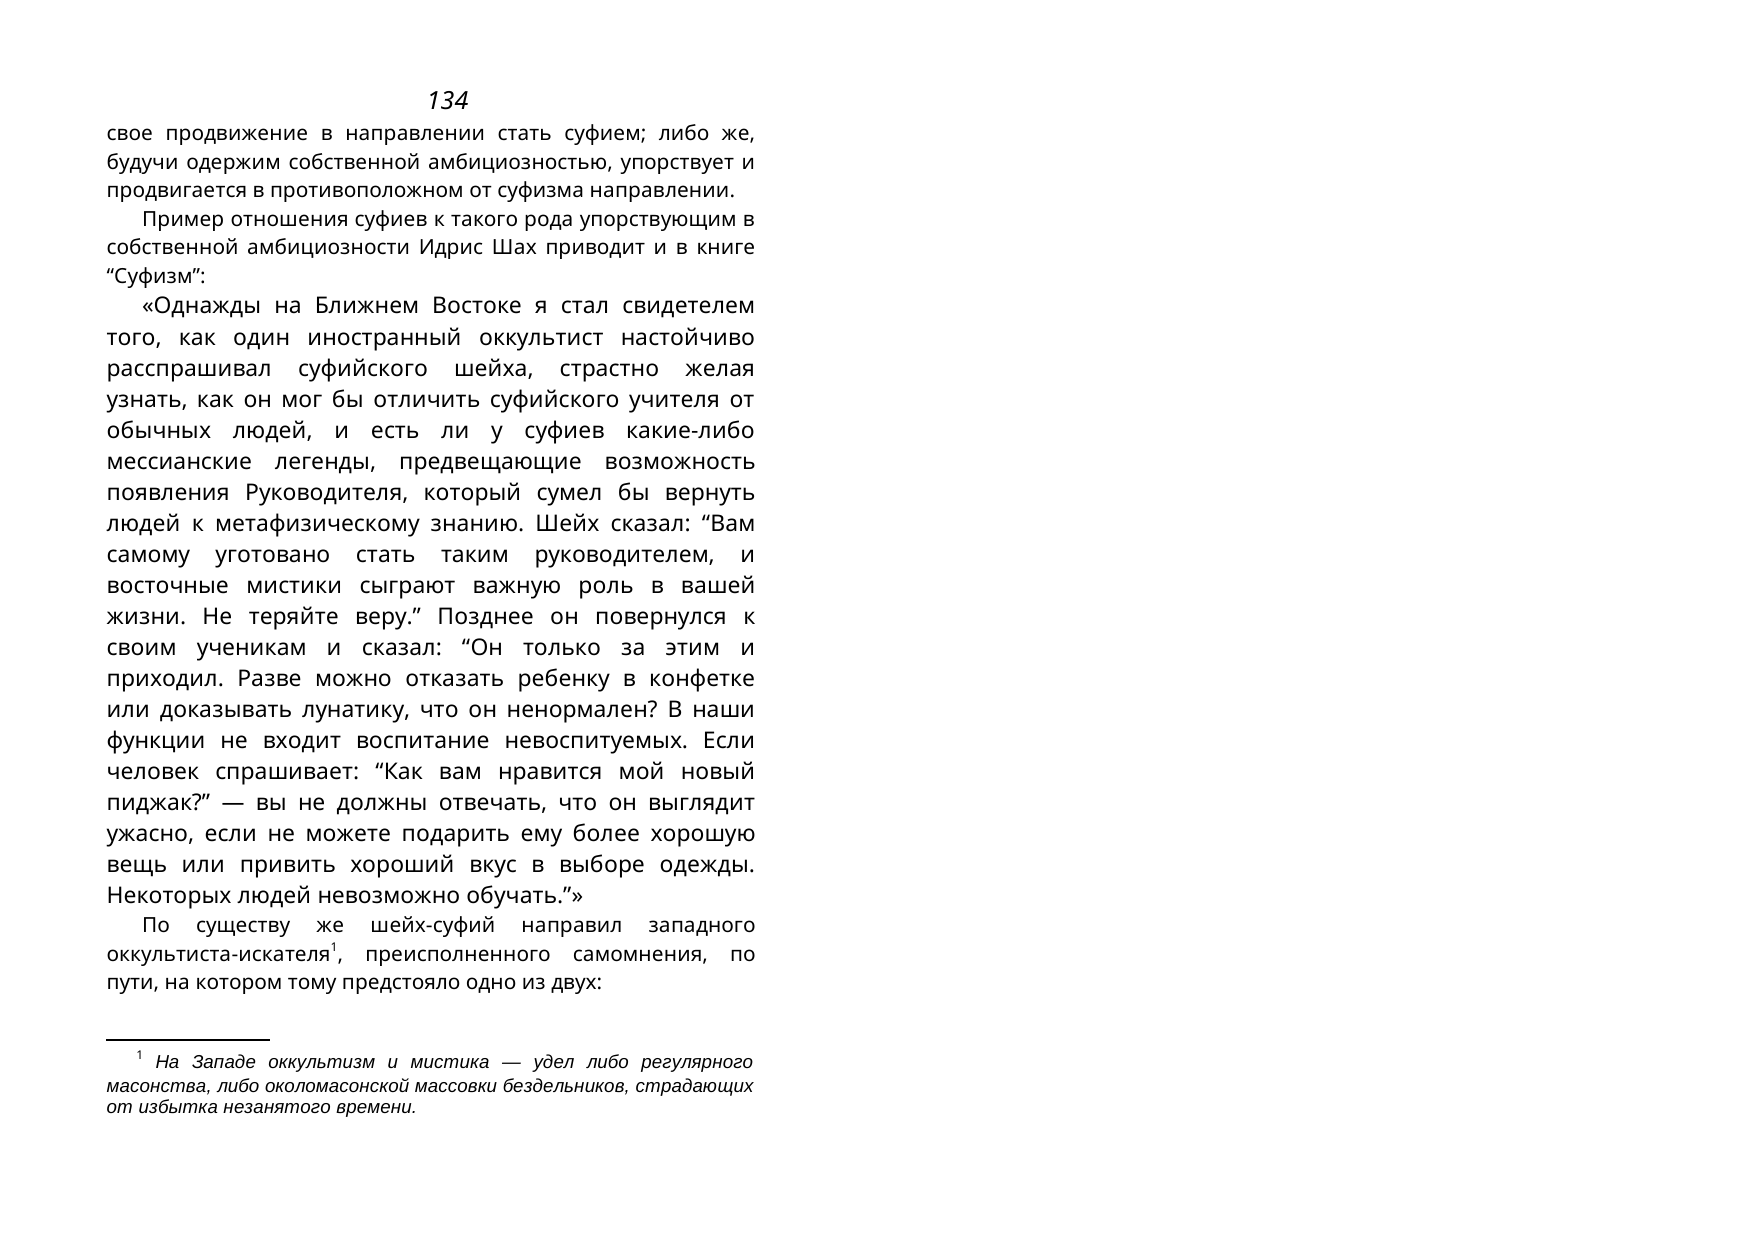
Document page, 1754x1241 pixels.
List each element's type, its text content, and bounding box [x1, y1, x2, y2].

text «Однажды на Ближнем Востоке я стал свидетелем того, как один иностранный оккультист настойчиво расспрашивал суфийского шейха, страстно желая узнать, как он мог бы отличить суфийского учителя от обычных людей, и есть ли у суфиев какие-либо мессианские легенды, предвещающие возможность появления Руководителя, который сумел бы вернуть людей к метафизическому знанию. Шейх сказал: “Вам самому уготовано стать таким руководителем, и восточные мистики сыграют важную роль в вашей жизни. Не теряйте веру.” Позднее он повернулся к своим ученикам и сказал: “Он только за этим и приходил. Разве можно отказать ребенку в конфетке или доказывать лунатику, что он ненормален? В наши функции не входит воспитание невоспитуемых. Если человек спрашивает: “Как вам нравится мой новый пиджак?” — вы не должны отвечать, что он выглядит ужасно, если не можете подарить ему более хорошую вещь или привить хороший вкус в выборе одежды. Некоторых людей невозможно обучать.”» [106, 289, 756, 910]
text На Западе оккультизм и мистика — удел либо регулярного масонства, либо околомасонской массовки бездельников, страдающих от избытка незанятого времени. [106, 1046, 756, 1118]
text По существу же шейх-суфий направил западного оккультиста-искателя, преисполненного самомнения, по пути, на котором тому предстояло одно из двух: [106, 910, 756, 996]
text свое продвижение в направлении стать суфием; либо же, будучи одержим собственной амбициозностью, упорствует и продвигается в противоположном от суфизма направлении. [106, 118, 756, 204]
text Пример отношения суфиев к такого рода упорствующим в собственной амбициозности Идрис Шах приводит и в книге “Суфизм”: [106, 204, 756, 289]
